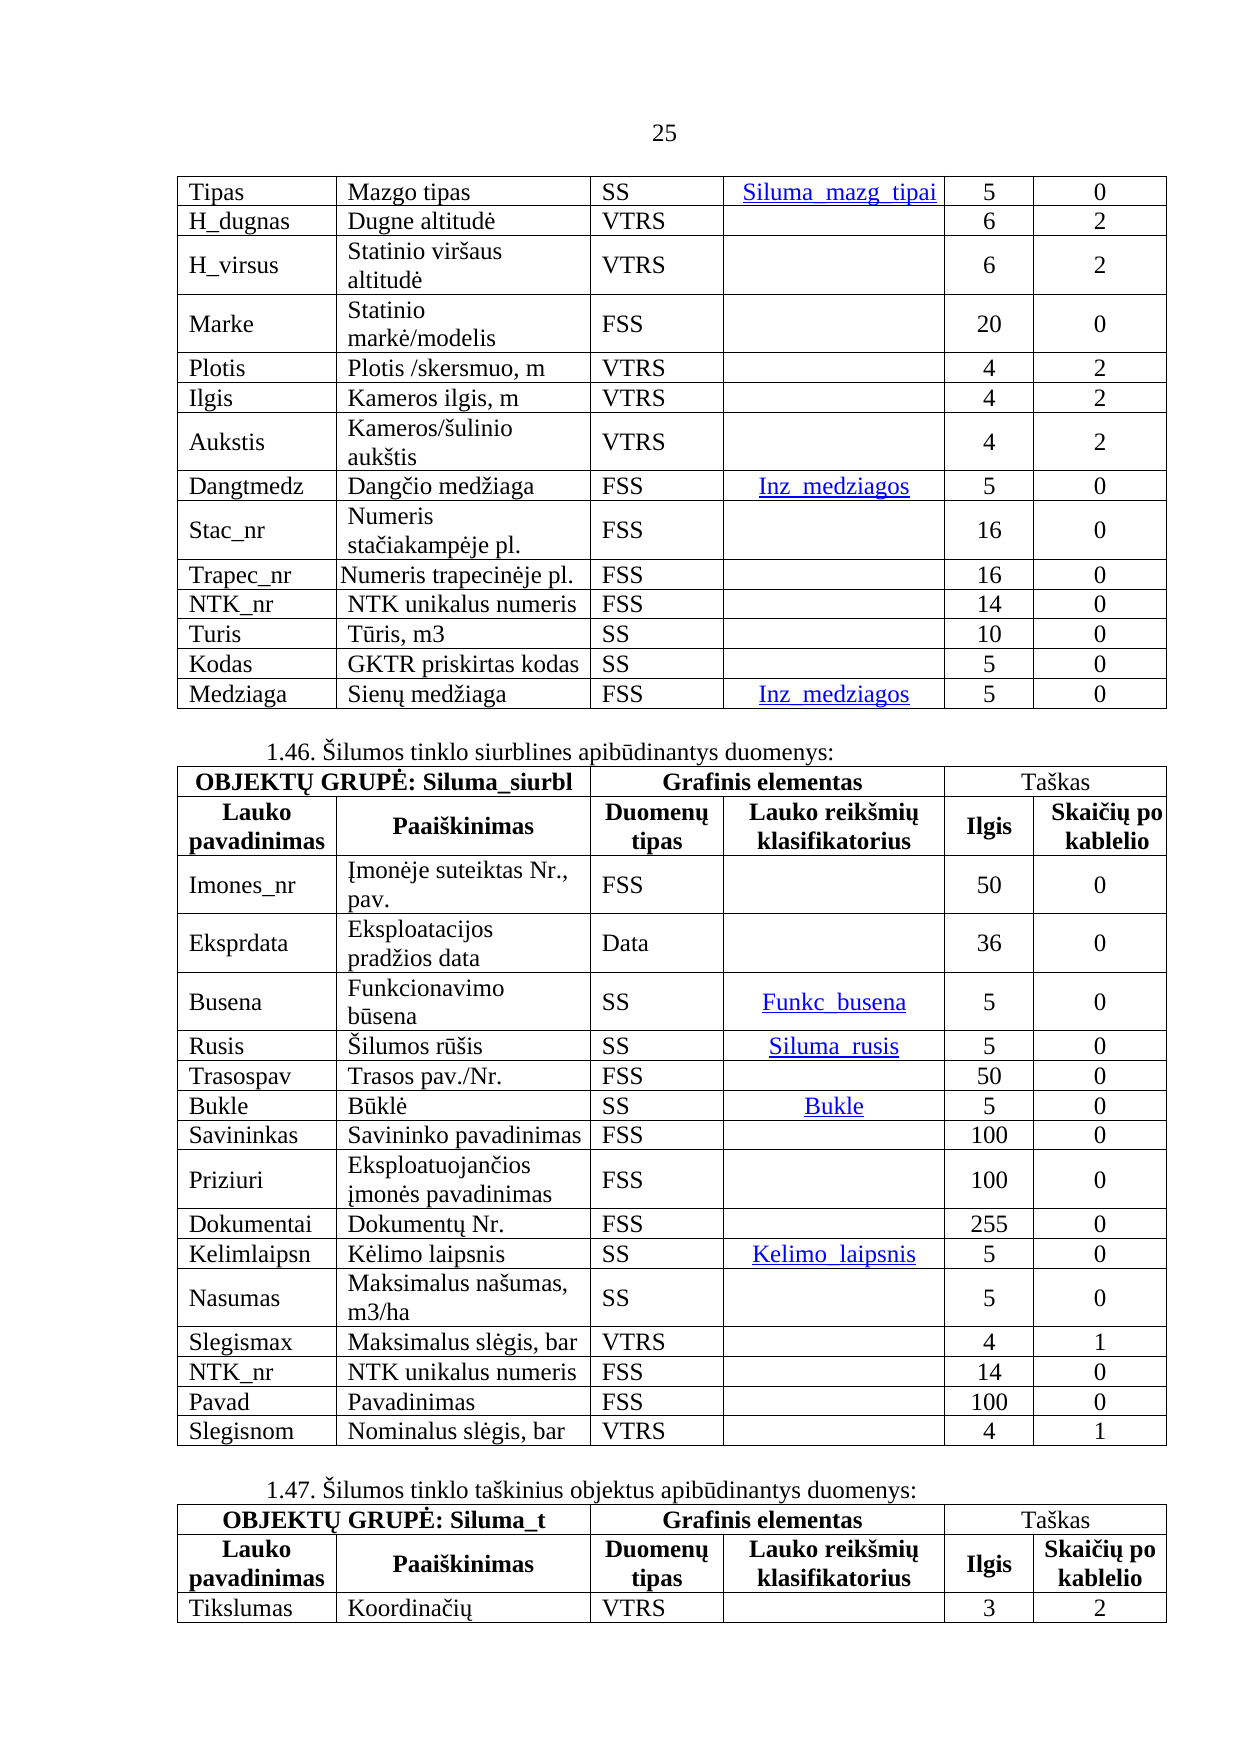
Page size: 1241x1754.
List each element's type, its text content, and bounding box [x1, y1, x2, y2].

table_cell Tikslumas [178, 1593, 336, 1622]
table_cell Eksprdata [178, 914, 336, 972]
table_cell 36 [945, 914, 1033, 972]
table_cell Plotis /skersmuo, m [337, 353, 590, 382]
table_cell [724, 501, 944, 559]
table_cell 100 [945, 1121, 1033, 1149]
table_cell Sienų medžiaga [337, 679, 590, 708]
table_cell 4 [945, 1327, 1033, 1356]
table_cell Funkcionavimo būsena [337, 973, 590, 1030]
table_cell Dangtmedz [178, 471, 336, 500]
table_cell 4 [945, 383, 1033, 412]
table_cell 0 [1034, 560, 1166, 588]
table_cell 6 [945, 236, 1033, 294]
table_cell Dangčio medžiaga [337, 471, 590, 500]
table_cell 5 [945, 1091, 1033, 1119]
table_cell VTRS [591, 1416, 723, 1445]
table_cell Priziuri [178, 1150, 336, 1208]
table_cell 2 [1034, 353, 1166, 382]
table_cell Pavad [178, 1387, 336, 1415]
table_cell SS [591, 619, 723, 648]
table_cell 5 [945, 471, 1033, 500]
table_cell Būklė [337, 1091, 590, 1119]
table_cell FSS [591, 295, 723, 352]
table_cell [724, 413, 944, 470]
table_cell Paaiškinimas [337, 1535, 590, 1592]
table_cell FSS [591, 1357, 723, 1386]
table_cell 0 [1034, 1091, 1166, 1119]
table_cell H_dugnas [178, 206, 336, 235]
table_cell Turis [178, 619, 336, 648]
table_cell [724, 1327, 944, 1356]
table_cell Mazgo tipas [337, 177, 590, 205]
table_cell 0 [1034, 1121, 1166, 1149]
table_cell VTRS [591, 383, 723, 412]
table_cell SS [591, 1091, 723, 1119]
table_cell SS [591, 177, 723, 205]
table_cell Medziaga [178, 679, 336, 708]
table_cell [724, 1593, 944, 1622]
table_cell Kelimlaipsn [178, 1239, 336, 1267]
table_cell Įmonėje suteiktas Nr., pav. [337, 856, 590, 913]
table_cell 0 [1034, 1239, 1166, 1267]
table_cell Bukle [178, 1091, 336, 1119]
table_cell 100 [945, 1387, 1033, 1415]
table_cell Inz_medziagos [724, 679, 944, 708]
table_cell FSS [591, 1121, 723, 1149]
table_cell FSS [591, 501, 723, 559]
table_header OBJEKTŲ GRUPĖ: Siluma_siurbl [178, 767, 590, 796]
table_cell 0 [1034, 1387, 1166, 1415]
table_cell 5 [945, 1239, 1033, 1267]
table_cell [724, 560, 944, 588]
table_cell 0 [1034, 649, 1166, 678]
table_cell 5 [945, 177, 1033, 205]
table_cell [724, 1357, 944, 1386]
table_cell Lauko reikšmių klasifikatorius [724, 797, 944, 854]
table_cell 255 [945, 1209, 1033, 1238]
table_cell Duomenų tipas [591, 1535, 723, 1592]
table_cell VTRS [591, 1593, 723, 1622]
table_cell 0 [1034, 590, 1166, 618]
table_cell [724, 383, 944, 412]
table_cell SS [591, 1239, 723, 1267]
table_cell Kėlimo laipsnis [337, 1239, 590, 1267]
table_cell Lauko reikšmių klasifikatorius [724, 1535, 944, 1592]
table_cell NTK unikalus numeris [337, 590, 590, 618]
table_cell Duomenų tipas [591, 797, 723, 854]
table_cell [724, 295, 944, 352]
table_header Taškas [945, 1505, 1166, 1533]
table_cell Dokumentų Nr. [337, 1209, 590, 1238]
table_cell FSS [591, 856, 723, 913]
table_cell [724, 914, 944, 972]
table_header Taškas [945, 767, 1166, 796]
table_cell 100 [945, 1150, 1033, 1208]
table_header Grafinis elementas [591, 767, 944, 796]
table_cell 2 [1034, 413, 1166, 470]
text 1.47. Šilumos tinklo taškinius objektus apibūdinantys duomenys: [177, 1475, 1152, 1504]
table_cell 0 [1034, 1061, 1166, 1090]
table_cell Rusis [178, 1031, 336, 1060]
table_cell Ilgis [178, 383, 336, 412]
table_cell Aukstis [178, 413, 336, 470]
table_cell Stac_nr [178, 501, 336, 559]
text 1.46. Šilumos tinklo siurblines apibūdinantys duomenys: [177, 737, 1152, 766]
table_cell Šilumos rūšis [337, 1031, 590, 1060]
table_cell 6 [945, 206, 1033, 235]
table_cell Plotis [178, 353, 336, 382]
table_cell 3 [945, 1593, 1033, 1622]
table_cell Statinio viršaus altitudė [337, 236, 590, 294]
table_cell Slegisnom [178, 1416, 336, 1445]
table_cell Nasumas [178, 1269, 336, 1326]
table_cell Dugne altitudė [337, 206, 590, 235]
table_cell Koordinačių [337, 1593, 590, 1622]
table_cell Marke [178, 295, 336, 352]
table_cell 14 [945, 1357, 1033, 1386]
table_cell 14 [945, 590, 1033, 618]
table_cell FSS [591, 1387, 723, 1415]
table_cell Kameros/šulinio aukštis [337, 413, 590, 470]
table_cell 1 [1034, 1416, 1166, 1445]
table_cell [724, 1387, 944, 1415]
table_cell Lauko pavadinimas [178, 1535, 336, 1592]
table_cell Numeris stačiakampėje pl. [337, 501, 590, 559]
table_cell GKTR priskirtas kodas [337, 649, 590, 678]
table_cell Funkc_busena [724, 973, 944, 1030]
table_cell Siluma_rusis [724, 1031, 944, 1060]
table_cell Nominalus slėgis, bar [337, 1416, 590, 1445]
table_cell FSS [591, 590, 723, 618]
table_cell 0 [1034, 177, 1166, 205]
table_cell 10 [945, 619, 1033, 648]
table_cell [724, 1150, 944, 1208]
table_cell 0 [1034, 973, 1166, 1030]
table_cell 0 [1034, 471, 1166, 500]
table_cell VTRS [591, 236, 723, 294]
table_cell NTK unikalus numeris [337, 1357, 590, 1386]
table_cell H_virsus [178, 236, 336, 294]
table_cell 4 [945, 1416, 1033, 1445]
table_cell 0 [1034, 914, 1166, 972]
table_cell Savininko pavadinimas [337, 1121, 590, 1149]
table_cell 0 [1034, 1209, 1166, 1238]
table_cell [724, 1209, 944, 1238]
table_cell SS [591, 649, 723, 678]
table_cell Kelimo_laipsnis [724, 1239, 944, 1267]
table_cell Skaičių po kablelio [1034, 1535, 1166, 1592]
table_cell [724, 1061, 944, 1090]
table_cell 0 [1034, 295, 1166, 352]
table_cell VTRS [591, 1327, 723, 1356]
table_cell 16 [945, 560, 1033, 588]
table_cell [724, 649, 944, 678]
table_cell 2 [1034, 1593, 1166, 1622]
table_cell Kameros ilgis, m [337, 383, 590, 412]
table_cell Slegismax [178, 1327, 336, 1356]
table_cell VTRS [591, 206, 723, 235]
table_cell NTK_nr [178, 590, 336, 618]
table_cell 16 [945, 501, 1033, 559]
table_cell Trasospav [178, 1061, 336, 1090]
table_cell Tipas [178, 177, 336, 205]
table_cell Maksimalus slėgis, bar [337, 1327, 590, 1356]
table_cell Paaiškinimas [337, 797, 590, 854]
table_cell Maksimalus našumas, m3/ha [337, 1269, 590, 1326]
table_cell 5 [945, 973, 1033, 1030]
table_cell SS [591, 973, 723, 1030]
table_cell [724, 1416, 944, 1445]
table_cell 20 [945, 295, 1033, 352]
table_cell 5 [945, 649, 1033, 678]
table_cell Skaičių po kablelio [1034, 797, 1166, 854]
table_cell Numeris trapecinėje pl. [337, 560, 590, 588]
table_cell FSS [591, 1061, 723, 1090]
table_cell SS [591, 1269, 723, 1326]
table_cell 2 [1034, 383, 1166, 412]
table_cell Busena [178, 973, 336, 1030]
table_cell Inz_medziagos [724, 471, 944, 500]
table_cell Trasos pav./Nr. [337, 1061, 590, 1090]
table_cell Ilgis [945, 1535, 1033, 1592]
table_cell Savininkas [178, 1121, 336, 1149]
table_cell 2 [1034, 206, 1166, 235]
table_cell Data [591, 914, 723, 972]
table_cell [724, 206, 944, 235]
table_cell 0 [1034, 679, 1166, 708]
table_cell [724, 619, 944, 648]
table_cell [724, 353, 944, 382]
table_cell Eksploatacijos pradžios data [337, 914, 590, 972]
table_cell 1 [1034, 1327, 1166, 1356]
table_cell 50 [945, 856, 1033, 913]
table_cell [724, 236, 944, 294]
table_cell Trapec_nr [178, 560, 336, 588]
table_header Grafinis elementas [591, 1505, 944, 1533]
table_cell Statinio markė/modelis [337, 295, 590, 352]
table_cell Kodas [178, 649, 336, 678]
table_cell [724, 590, 944, 618]
table_cell [724, 1269, 944, 1326]
table_cell 0 [1034, 856, 1166, 913]
table_cell [724, 1121, 944, 1149]
table_cell 2 [1034, 236, 1166, 294]
table_cell 5 [945, 1031, 1033, 1060]
table_cell Bukle [724, 1091, 944, 1119]
table_cell 4 [945, 353, 1033, 382]
table_cell 5 [945, 1269, 1033, 1326]
table_cell NTK_nr [178, 1357, 336, 1386]
table_cell FSS [591, 1150, 723, 1208]
table_cell Imones_nr [178, 856, 336, 913]
table_cell [724, 856, 944, 913]
table_cell VTRS [591, 353, 723, 382]
table_cell 0 [1034, 1357, 1166, 1386]
table_cell Eksploatuojančios įmonės pavadinimas [337, 1150, 590, 1208]
table_cell FSS [591, 679, 723, 708]
table_cell 0 [1034, 619, 1166, 648]
table_cell Ilgis [945, 797, 1033, 854]
table_cell 0 [1034, 1269, 1166, 1326]
table_cell 50 [945, 1061, 1033, 1090]
table_cell Dokumentai [178, 1209, 336, 1238]
table_cell FSS [591, 471, 723, 500]
table_cell 0 [1034, 1031, 1166, 1060]
table_header OBJEKTŲ GRUPĖ: Siluma_t [178, 1505, 590, 1533]
table_cell 4 [945, 413, 1033, 470]
table_cell Tūris, m3 [337, 619, 590, 648]
table_cell 0 [1034, 1150, 1166, 1208]
table_cell 0 [1034, 501, 1166, 559]
table_cell VTRS [591, 413, 723, 470]
table_cell Siluma_mazg_tipai [724, 177, 944, 205]
table_cell SS [591, 1031, 723, 1060]
table_cell 5 [945, 679, 1033, 708]
table_cell FSS [591, 1209, 723, 1238]
table_cell Lauko pavadinimas [178, 797, 336, 854]
table_cell Pavadinimas [337, 1387, 590, 1415]
table_cell FSS [591, 560, 723, 588]
